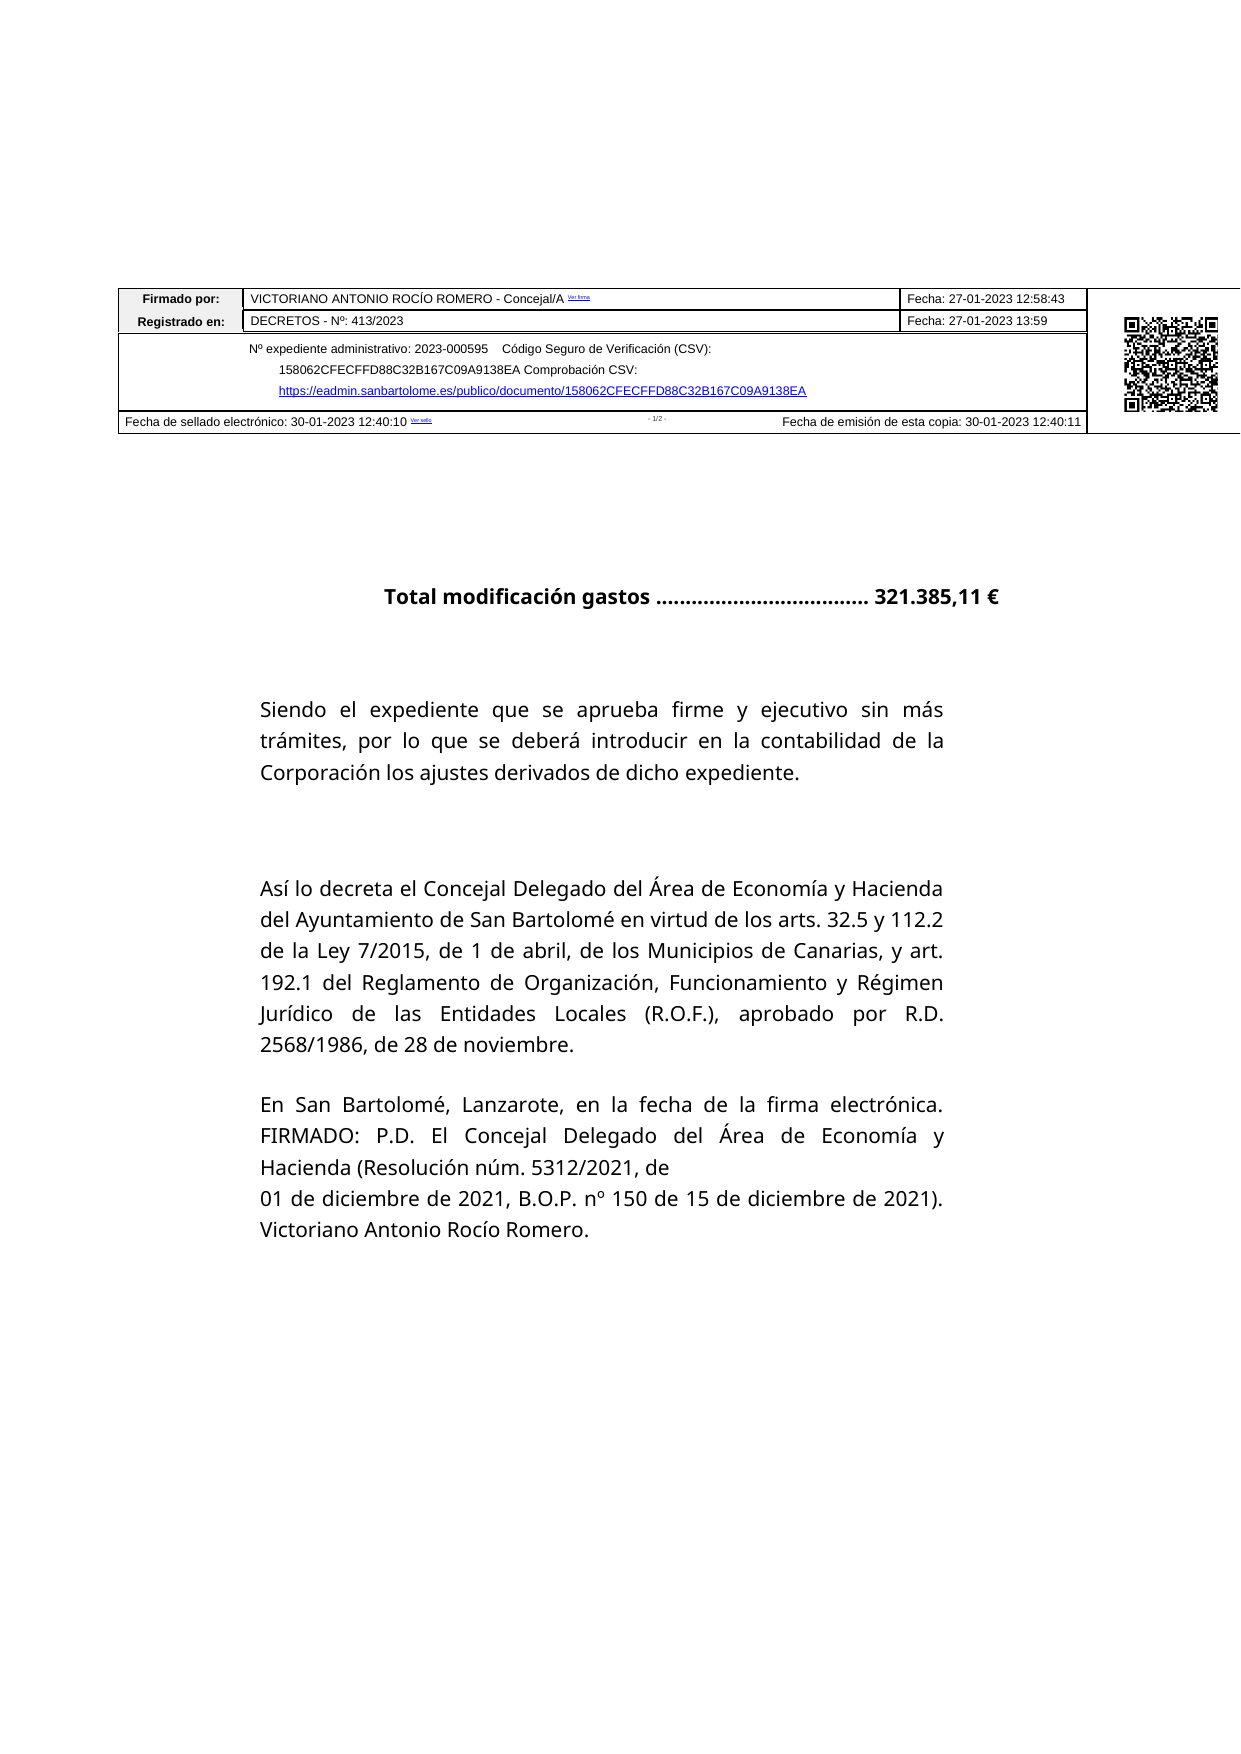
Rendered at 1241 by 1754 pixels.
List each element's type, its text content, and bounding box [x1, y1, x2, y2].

table_header [1088, 289, 1240, 433]
text Así lo decreta el Concejal Delegado del Área de Economía y Hacienda del Ayuntamiento de San Bartolomé en virtud de los arts. 32.5 y 112.2 de la Ley 7/2015, de 1 de abril, de los Municipios de Canarias, y art. 192.1 del Reglamento de Organización, Funcionamiento y Régimen Jurídico de las Entidades Locales (R.O.F.), aprobado por R.D. 2568/1986, de 28 de noviembre. [260, 874, 944, 1059]
table_cell Fecha de sellado electrónico: 30-01-2023 12:40:10 Ver sello - 1/2 - Fecha de emisión de esta copia: 30-01-2023 12:40:11 [119, 412, 1086, 433]
table_cell Registrado en: [119, 313, 242, 329]
text Total modificación gastos .................................... 321.385,11 € [260, 582, 1122, 610]
table_header Fecha: 27-01-2023 12:58:43 [901, 289, 1086, 309]
table_cell DECRETOS - Nº: 413/2023 [244, 311, 899, 331]
table_cell Fecha: 27-01-2023 13:59 [901, 311, 1086, 331]
table_header VICTORIANO ANTONIO ROCÍO ROMERO - Concejal/A Ver firma [244, 289, 899, 309]
text Siendo el expediente que se aprueba firme y ejecutivo sin más trámites, por lo que se deberá introducir en la contabilidad de la Corporación los ajustes derivados de dicho expediente. [260, 695, 944, 786]
table_cell Nº expediente administrativo: 2023-000595 Código Seguro de Verificación (CSV): 158062CFECFFD88C32B167C09A9138EA Comprobación CSV: https://eadmin.sanbartolome.es/publico/documento/158062CFECFFD88C32B167C09A9138EA [119, 334, 1086, 410]
text En San Bartolomé, Lanzarote, en la fecha de la firma electrónica. FIRMADO: P.D. El Concejal Delegado del Área de Economía y Hacienda (Resolución núm. 5312/2021, de [260, 1090, 944, 1181]
text 01 de diciembre de 2021, B.O.P. nº 150 de 15 de diciembre de 2021). Victoriano Antonio Rocío Romero. [260, 1184, 944, 1243]
table_header Firmado por: [119, 289, 242, 307]
